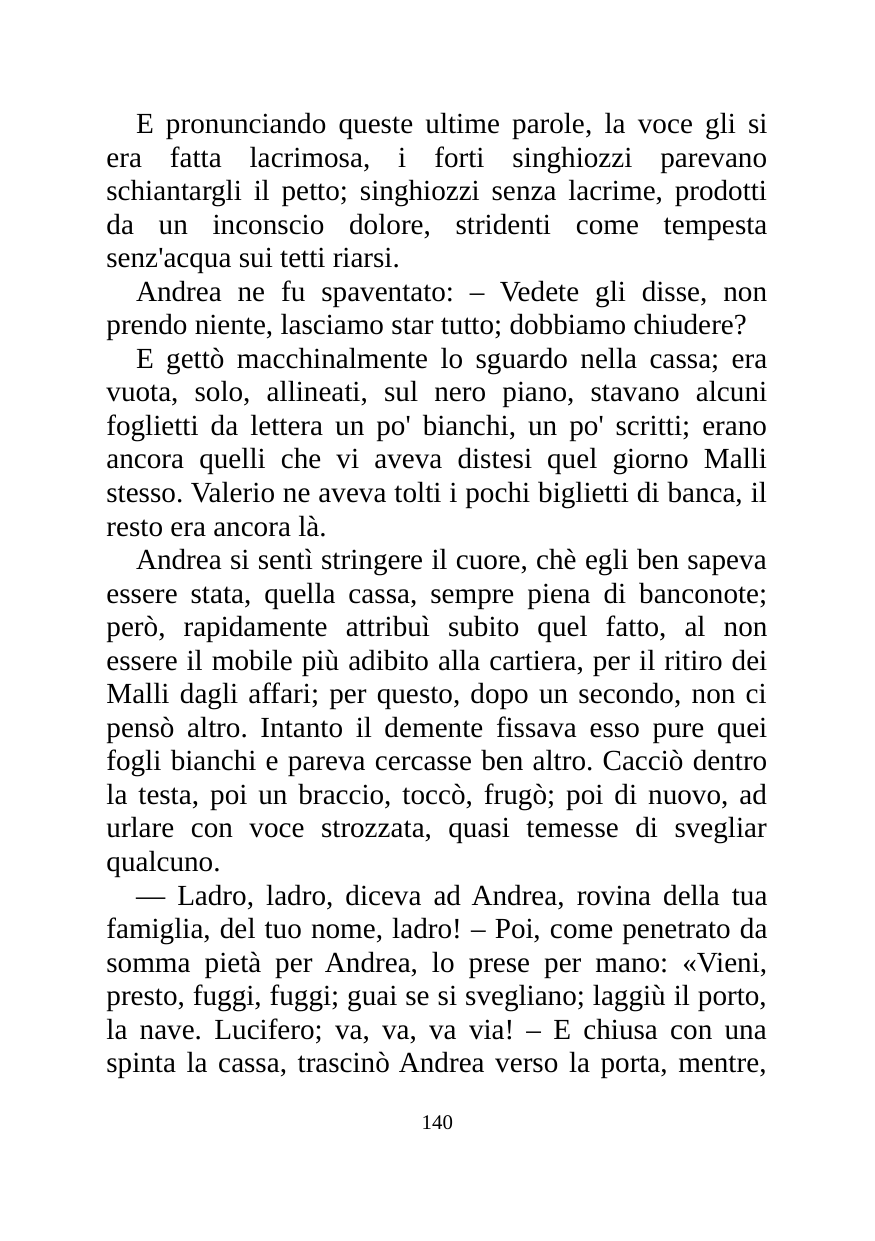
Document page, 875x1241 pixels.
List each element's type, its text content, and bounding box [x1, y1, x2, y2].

text E gettò macchinalmente lo sguardo nella cassa; era vuota, solo, allineati, sul nero piano, stavano alcuni foglietti da lettera un po' bianchi, un po' scritti; erano ancora quelli che vi aveva distesi quel giorno Malli stesso. Valerio ne aveva tolti i pochi biglietti di banca, il resto era ancora là. [106, 341, 768, 542]
text Andrea ne fu spaventato: – Vedete gli disse, non prendo niente, lasciamo star tutto; dobbiamo chiudere? [106, 274, 768, 341]
text — Ladro, ladro, diceva ad Andrea, rovina della tua famiglia, del tuo nome, ladro! – Poi, come penetrato da somma pietà per Andrea, lo prese per mano: «Vieni, presto, fuggi, fuggi; guai se si svegliano; laggiù il porto, la nave. Lucifero; va, va, va via! – E chiusa con una spinta la cassa, trascinò Andrea verso la porta, mentre, [106, 878, 768, 1079]
text Andrea si sentì stringere il cuore, chè egli ben sapeva essere stata, quella cassa, sempre piena di banconote; però, rapidamente attribuì subito quel fatto, al non essere il mobile più adibito alla cartiera, per il ritiro dei Malli dagli affari; per questo, dopo un secondo, non ci pensò altro. Intanto il demente fissava esso pure quei fogli bianchi e pareva cercasse ben altro. Cacciò dentro la testa, poi un braccio, toccò, frugò; poi di nuovo, ad urlare con voce strozzata, quasi temesse di svegliar qualcuno. [106, 542, 768, 878]
text E pronunciando queste ultime parole, la voce gli si era fatta lacrimosa, i forti singhiozzi parevano schiantargli il petto; singhiozzi senza lacrime, prodotti da un inconscio dolore, stridenti come tempesta senz'acqua sui tetti riarsi. [106, 106, 768, 274]
